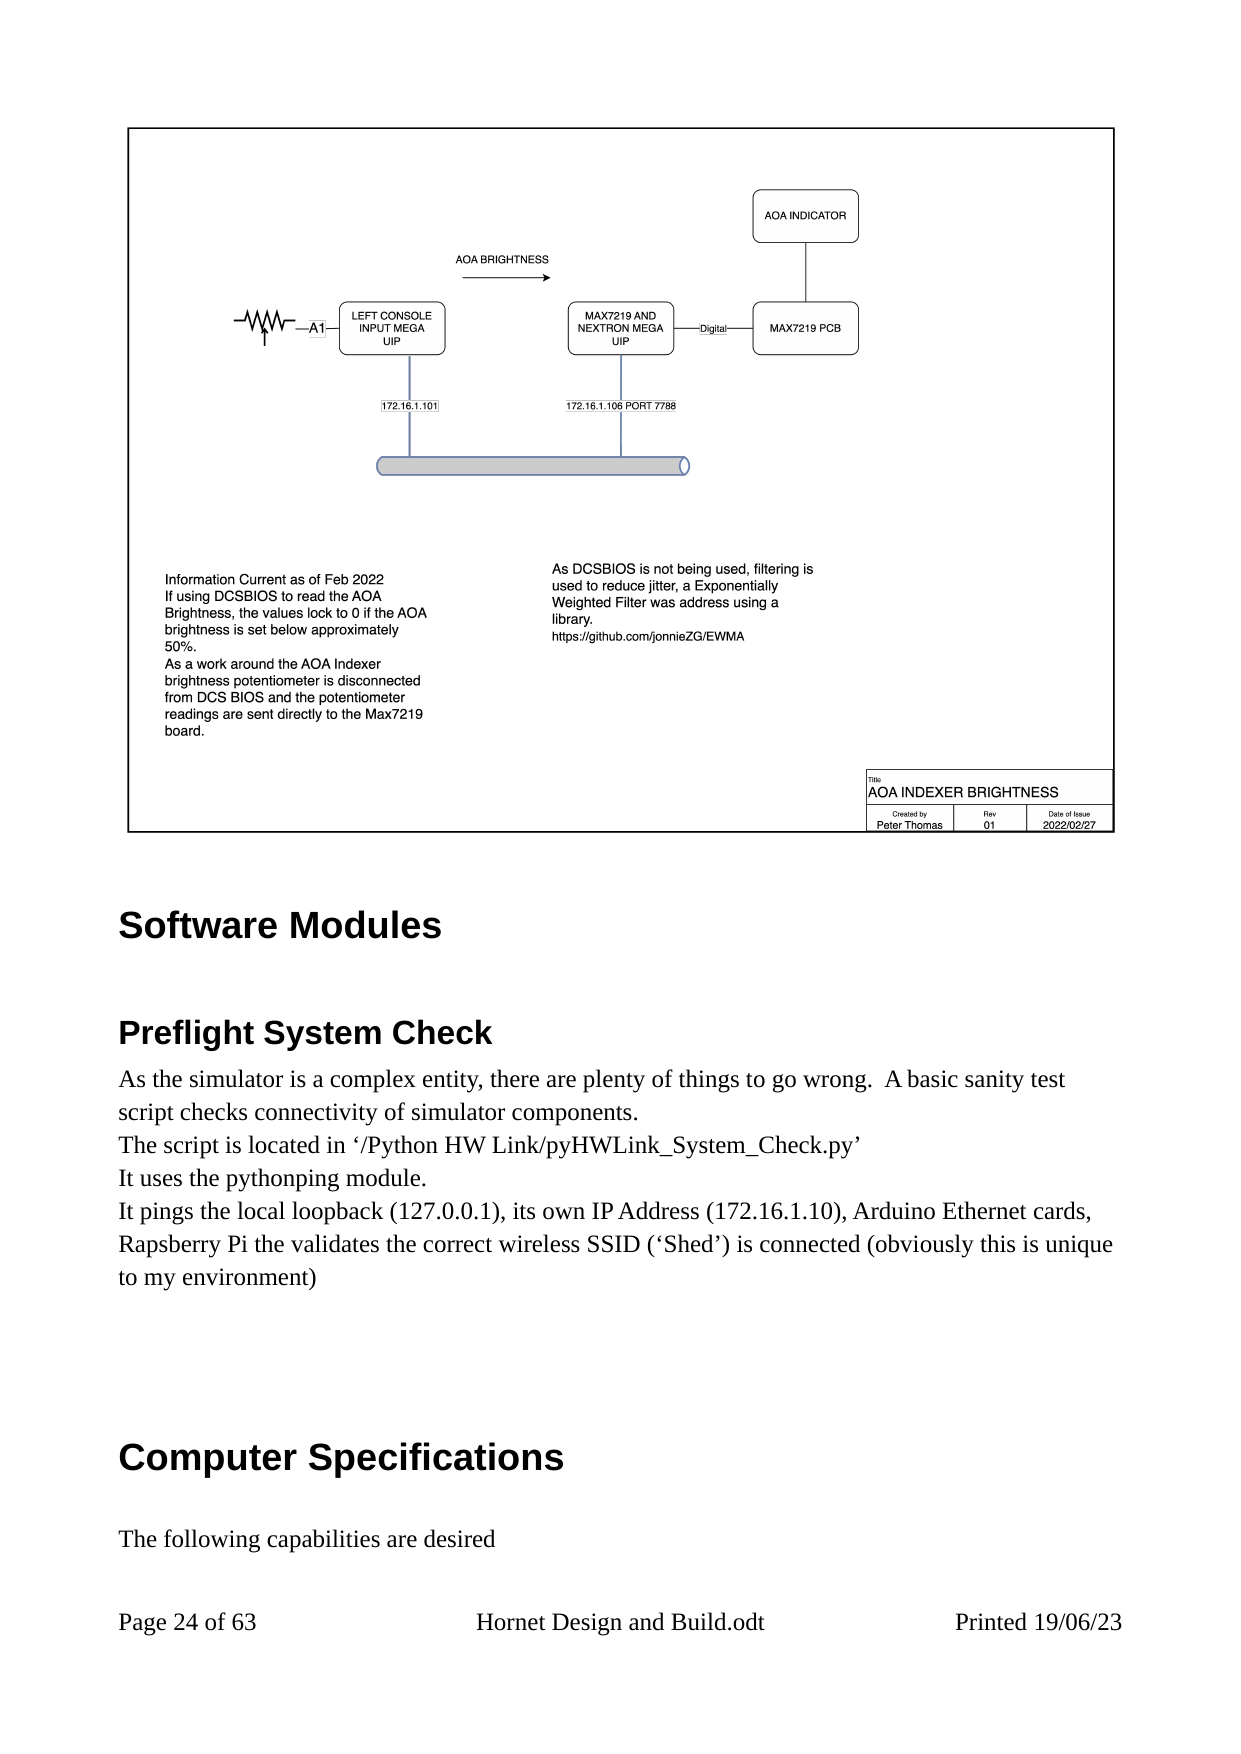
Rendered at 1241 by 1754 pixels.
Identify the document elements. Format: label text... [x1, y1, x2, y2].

text The script is located in ‘/Python HW Link/pyHWLink_System_Check.py’ [118, 1130, 1122, 1159]
text It pings the local loopback (127.0.0.1), its own IP Address (172.16.1.10), Arduino Ethernet cards, Rapsberry Pi the validates the correct wireless SSID (‘Shed’) is connected (obviously this is unique to my environment) [118, 1196, 1122, 1291]
text It uses the pythonping module. [118, 1163, 1122, 1192]
text As the simulator is a complex entity, there are plenty of things to go wrong. A basic sanity test script checks connectivity of simulator components. [118, 1064, 1122, 1126]
text The following capabilities are desired [118, 1524, 1122, 1552]
subtitle Preflight System Check [118, 1013, 1122, 1052]
picture [118, 118, 1123, 841]
subtitle Computer Specifications [118, 1434, 1122, 1478]
subtitle Software Modules [118, 903, 1122, 947]
